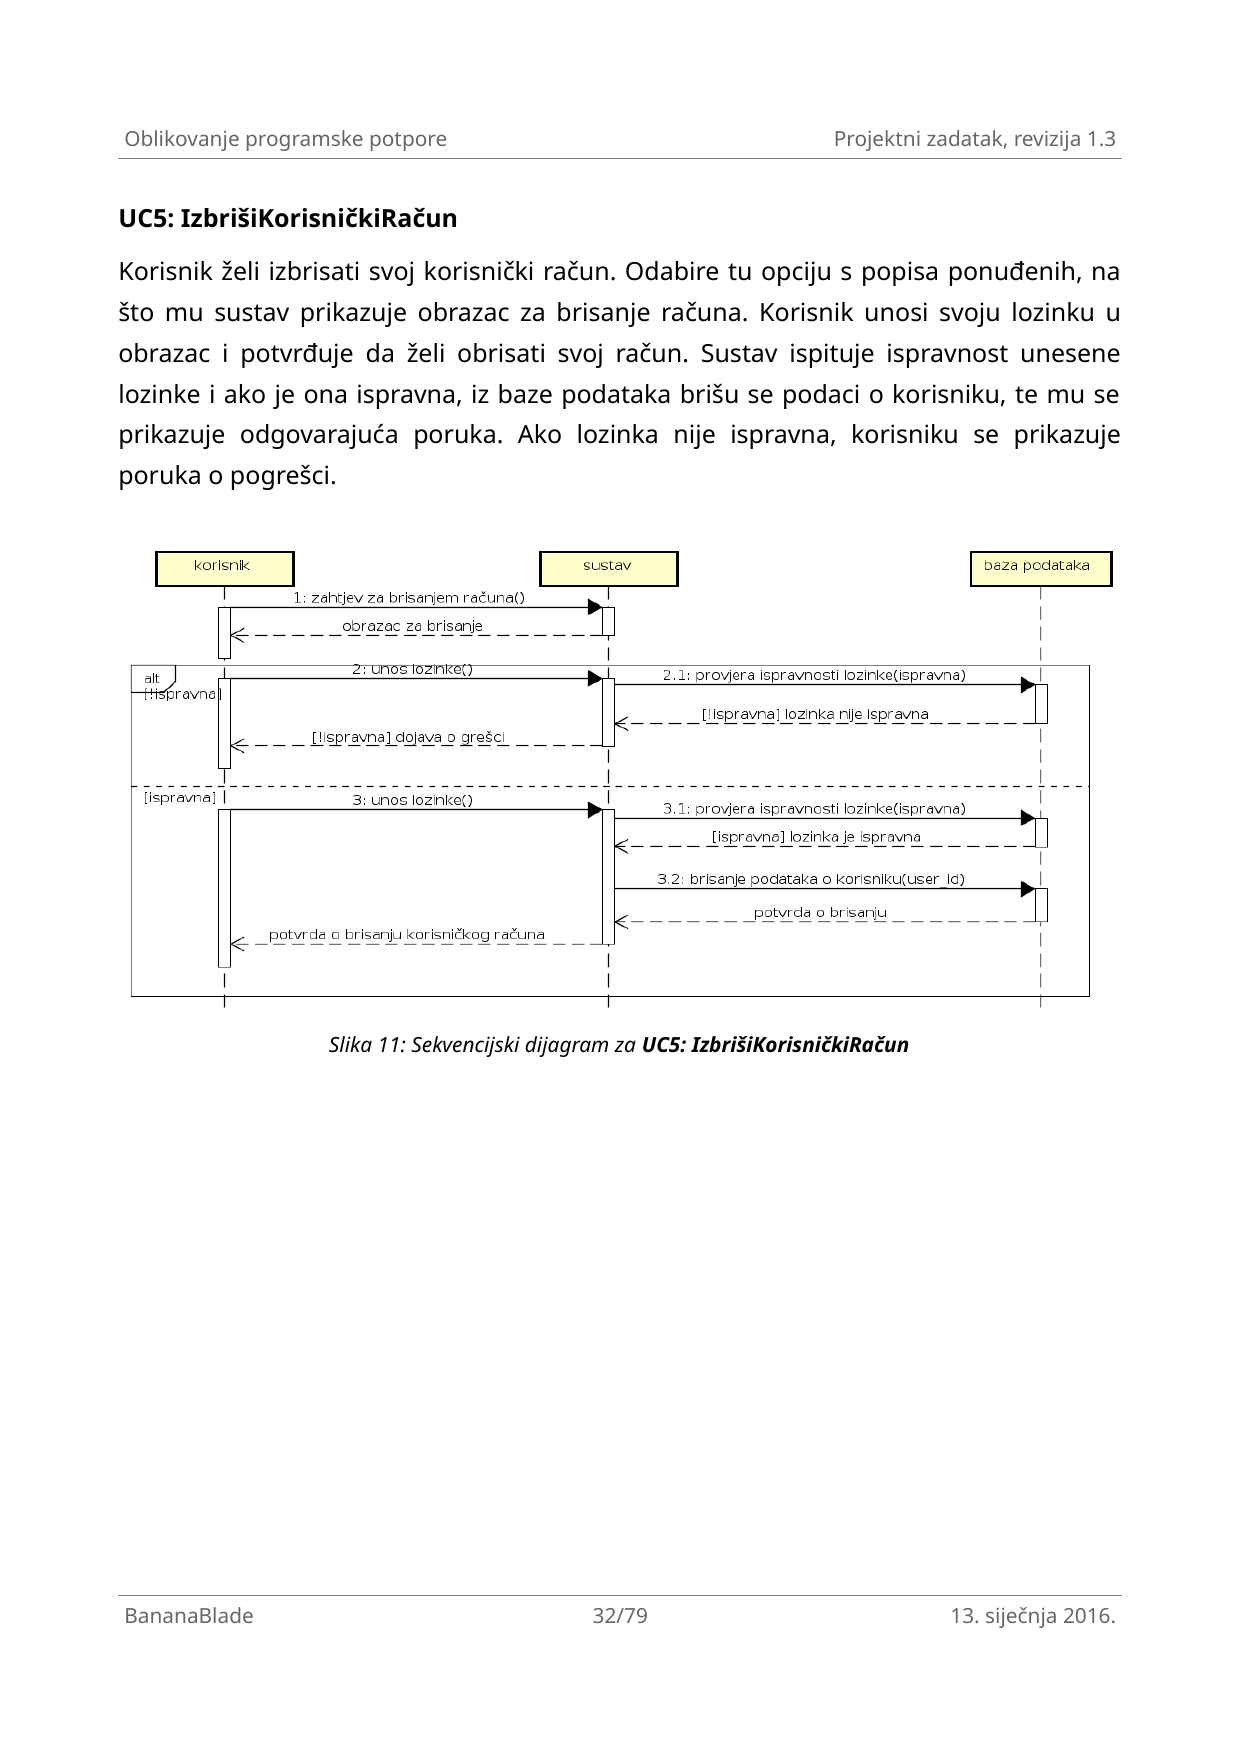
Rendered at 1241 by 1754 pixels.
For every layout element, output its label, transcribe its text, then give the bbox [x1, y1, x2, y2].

picture [118, 540, 1123, 1024]
subtitle UC5: IzbrišiKorisničkiRačun [118, 201, 1122, 234]
text Slika 11: Sekvencijski dijagram za UC5: IzbrišiKorisničkiRačun [118, 1024, 1122, 1058]
text Korisnik želi izbrisati svoj korisnički račun. Odabire tu opciju s popisa ponuđenih, na što mu sustav prikazuje obrazac za brisanje računa. Korisnik unosi svoju lozinku u obrazac i potvrđuje da želi obrisati svoj račun. Sustav ispituje ispravnost unesene lozinke i ako je ona ispravna, iz baze podataka brišu se podaci o korisniku, te mu se prikazuje odgovarajuća poruka. Ako lozinka nije ispravna, korisniku se prikazuje poruka o pogrešci. [118, 254, 1122, 492]
